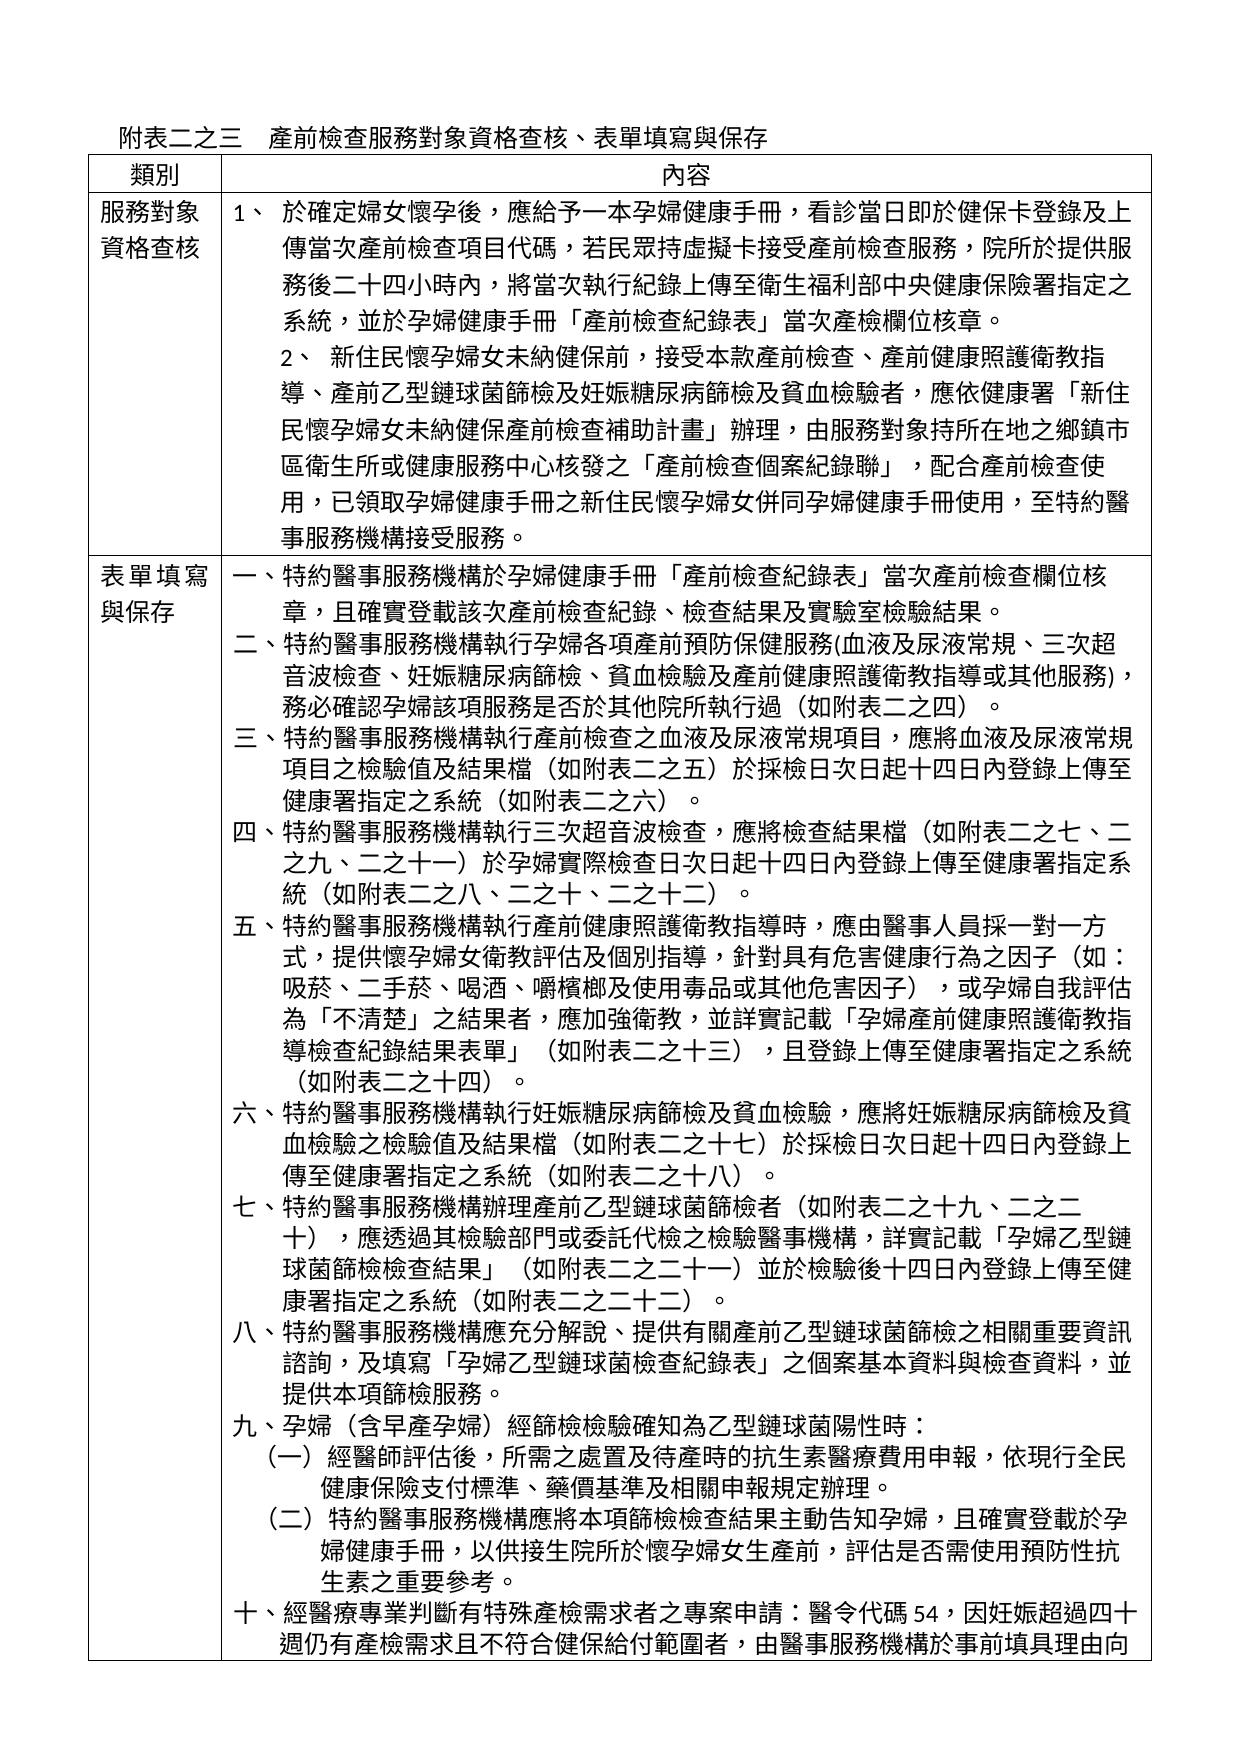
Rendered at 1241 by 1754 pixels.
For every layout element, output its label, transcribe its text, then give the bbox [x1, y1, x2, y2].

table_header 類別 [89, 155, 221, 192]
table_cell 一、特約醫事服務機構於孕婦健康手冊「產前檢查紀錄表」當次產前檢查欄位核章，且確實登載該次產前檢查紀錄、檢查結果及實驗室檢驗結果。 二、特約醫事服務機構執行孕婦各項產前預防保健服務(血液及尿液常規、三次超音波檢查、妊娠糖尿病篩檢、貧血檢驗及產前健康照護衛教指導或其他服務)，務必確認孕婦該項服務是否於其他院所執行過（如附表二之四）。 三、特約醫事服務機構執行產前檢查之血液及尿液常規項目，應將血液及尿液常規項目之檢驗值及結果檔（如附表二之五）於採檢日次日起十四日內登錄上傳至健康署指定之系統（如附表二之六）。 四、特約醫事服務機構執行三次超音波檢查，應將檢查結果檔（如附表二之七、二之九、二之十一）於孕婦實際檢查日次日起十四日內登錄上傳至健康署指定系統（如附表二之八、二之十、二之十二）。 五、特約醫事服務機構執行產前健康照護衛教指導時，應由醫事人員採一對一方式，提供懷孕婦女衛教評估及個別指導，針對具有危害健康行為之因子（如：吸菸、二手菸、喝酒、嚼檳榔及使用毒品或其他危害因子），或孕婦自我評估為「不清楚」之結果者，應加強衛教，並詳實記載「孕婦產前健康照護衛教指導檢查紀錄結果表單」（如附表二之十三），且登錄上傳至健康署指定之系統（如附表二之十四）。 六、特約醫事服務機構執行妊娠糖尿病篩檢及貧血檢驗，應將妊娠糖尿病篩檢及貧血檢驗之檢驗值及結果檔（如附表二之十七）於採檢日次日起十四日內登錄上傳至健康署指定之系統（如附表二之十八）。 七、特約醫事服務機構辦理產前乙型鏈球菌篩檢者（如附表二之十九、二之二十），應透過其檢驗部門或委託代檢之檢驗醫事機構，詳實記載「孕婦乙型鏈球菌篩檢檢查結果」（如附表二之二十一）並於檢驗後十四日內登錄上傳至健康署指定之系統（如附表二之二十二）。 八、特約醫事服務機構應充分解說、提供有關產前乙型鏈球菌篩檢之相關重要資訊諮詢，及填寫「孕婦乙型鏈球菌檢查紀錄表」之個案基本資料與檢查資料，並提供本項篩檢服務。 九、孕婦（含早產孕婦）經篩檢檢驗確知為乙型鏈球菌陽性時： （一）經醫師評估後，所需之處置及待產時的抗生素醫療費用申報，依現行全民健康保險支付標準、藥價基準及相關申報規定辦理。 （二）特約醫事服務機構應將本項篩檢檢查結果主動告知孕婦，且確實登載於孕婦健康手冊，以供接生院所於懷孕婦女生產前，評估是否需使用預防性抗生素之重要參考。 十、經醫療專業判斷有特殊產檢需求者之專案申請：醫令代碼54，因妊娠超過四十週仍有產檢需求且不符合健保給付範圍者，由醫事服務機構於事前填具理由向 [222, 556, 1151, 1660]
table_cell 表單填寫與保存 [89, 556, 221, 1660]
text 附表二之三 產前檢查服務對象資格查核、表單填寫與保存 [118, 118, 1122, 154]
table_header 內容 [222, 155, 1151, 192]
table_cell 於確定婦女懷孕後，應給予一本孕婦健康手冊，看診當日即於健保卡登錄及上傳當次產前檢查項目代碼，若民眾持虛擬卡接受產前檢查服務，院所於提供服務後二十四小時內，將當次執行紀錄上傳至衛生福利部中央健康保險署指定之系統，並於孕婦健康手冊「產前檢查紀錄表」當次產檢欄位核章。 新住民懷孕婦女未納健保前，接受本款產前檢查、產前健康照護衛教指導、產前乙型鏈球菌篩檢及妊娠糖尿病篩檢及貧血檢驗者，應依健康署「新住民懷孕婦女未納健保產前檢查補助計畫」辦理，由服務對象持所在地之鄉鎮市區衛生所或健康服務中心核發之「產前檢查個案紀錄聯」，配合產前檢查使用，已領取孕婦健康手冊之新住民懷孕婦女併同孕婦健康手冊使用，至特約醫事服務機構接受服務。 [222, 193, 1151, 555]
table_cell 服務對象 資格查核 [89, 193, 221, 555]
